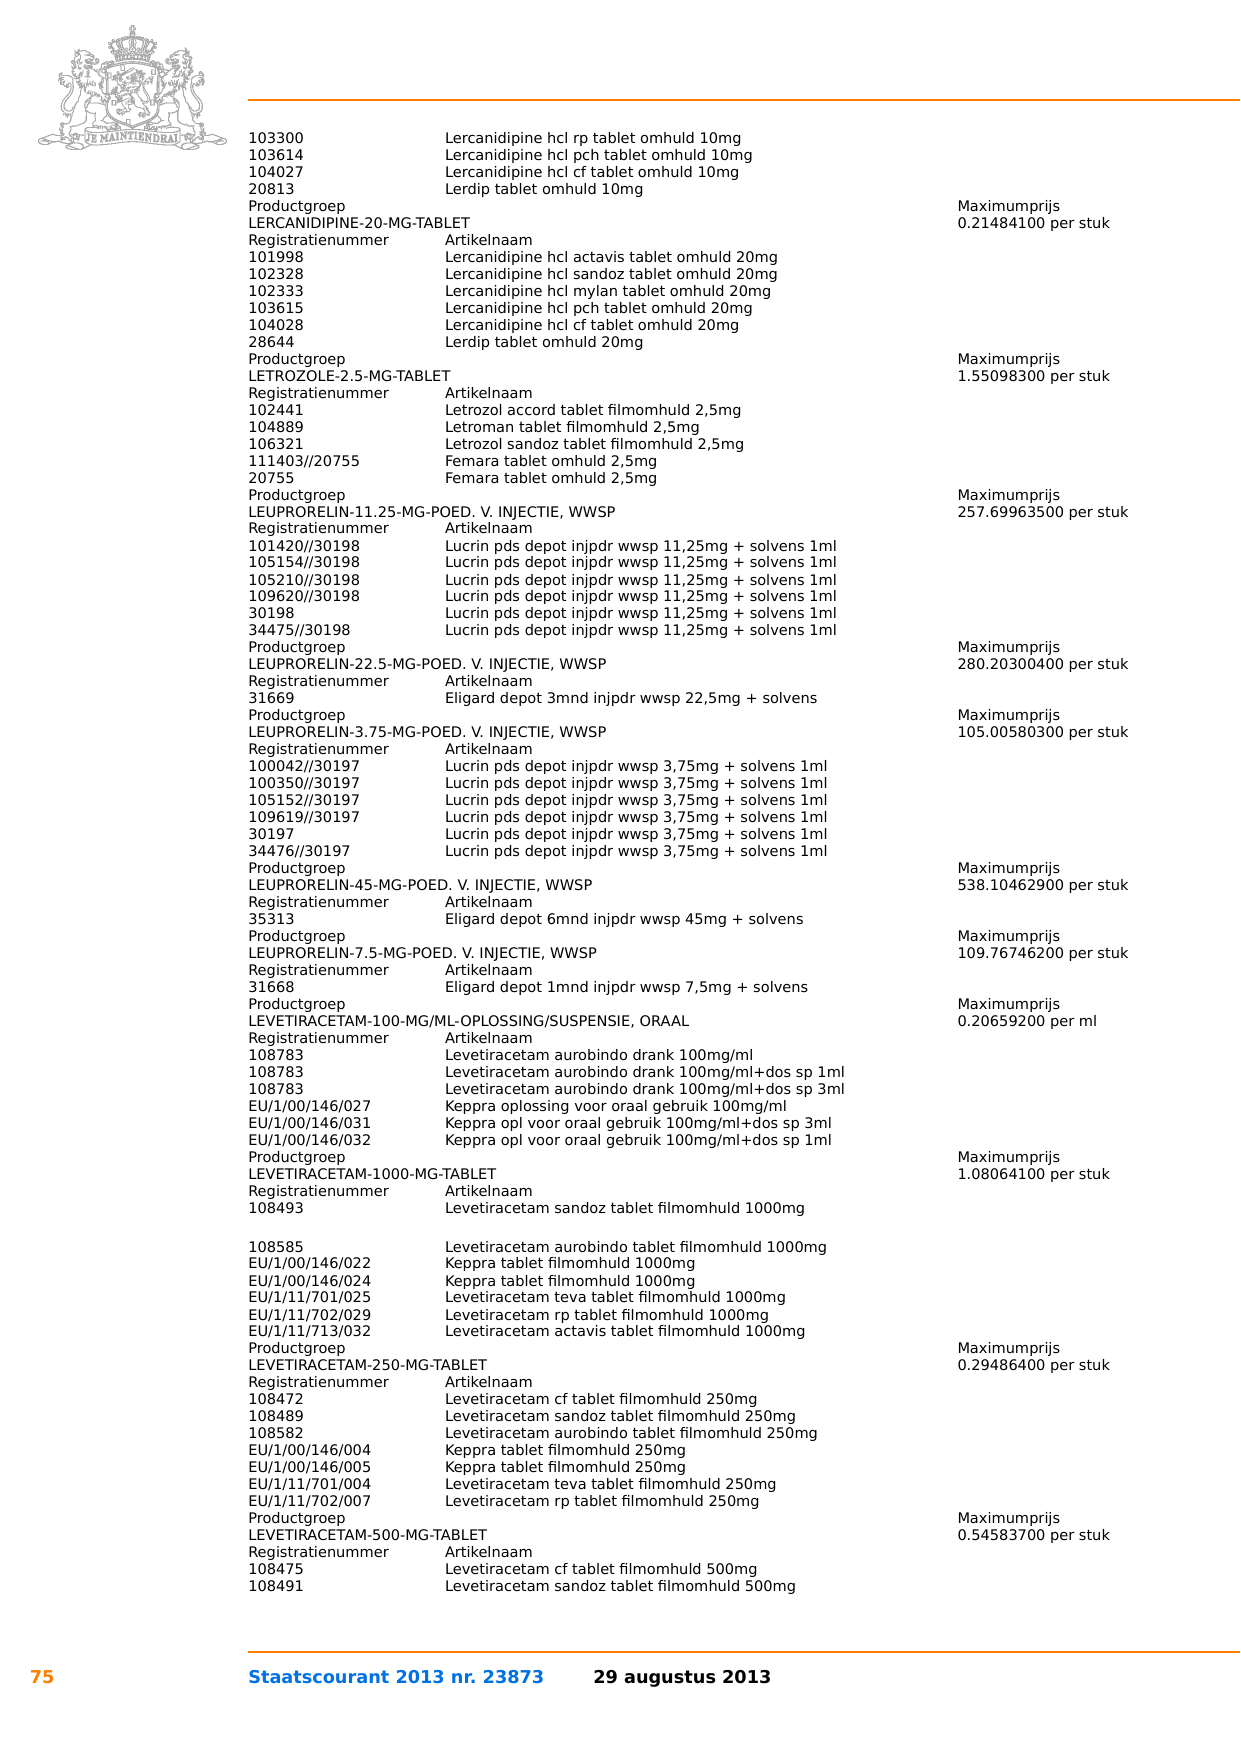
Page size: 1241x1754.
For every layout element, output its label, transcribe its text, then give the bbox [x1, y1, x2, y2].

table_cell LEVETIRACETAM-250-MG-TABLET [248, 1357, 951, 1374]
table_cell 105210//30198 [248, 571, 439, 588]
table_cell [951, 1459, 1163, 1476]
table_cell Lucrin pds depot injpdr wwsp 3,75mg + solvens 1ml [439, 792, 951, 809]
table_cell Lucrin pds depot injpdr wwsp 11,25mg + solvens 1ml [439, 538, 951, 554]
table_cell Productgroep [248, 707, 439, 724]
table_cell [951, 164, 1163, 181]
table_cell [951, 1030, 1163, 1047]
table_cell [951, 1323, 1163, 1340]
table_cell 108783 [248, 1081, 439, 1098]
table_cell 108493 [248, 1200, 439, 1217]
table_cell Artikelnaam [439, 741, 951, 758]
table_cell Maximumprijs [951, 860, 1163, 877]
table_cell Registratienummer [248, 385, 439, 402]
table_cell EU/1/00/146/027 [248, 1098, 439, 1115]
table_cell 109619//30197 [248, 809, 439, 826]
table_cell [951, 809, 1163, 826]
table_cell 104889 [248, 419, 439, 436]
table_cell EU/1/00/146/024 [248, 1273, 439, 1289]
table_cell [951, 1047, 1163, 1064]
table_cell Maximumprijs [951, 928, 1163, 945]
table_cell Lercanidipine hcl cf tablet omhuld 10mg [439, 164, 951, 181]
table_cell Registratienummer [248, 232, 439, 249]
table_cell [439, 198, 951, 215]
table_cell Eligard depot 1mnd injpdr wwsp 7,5mg + solvens [439, 979, 951, 996]
table_cell 105154//30198 [248, 554, 439, 571]
table_cell [439, 860, 951, 877]
table_cell [951, 588, 1163, 605]
table_cell 108783 [248, 1047, 439, 1064]
table_cell Levetiracetam teva tablet filmomhuld 1000mg [439, 1289, 951, 1306]
table_cell EU/1/11/701/004 [248, 1476, 439, 1493]
table_cell 101998 [248, 249, 439, 266]
table_cell [951, 538, 1163, 554]
table_cell 100350//30197 [248, 775, 439, 792]
table_cell 103615 [248, 300, 439, 317]
table_cell Lucrin pds depot injpdr wwsp 3,75mg + solvens 1ml [439, 826, 951, 843]
table_cell [951, 470, 1163, 486]
table_cell 108489 [248, 1408, 439, 1425]
table_cell [951, 453, 1163, 469]
table_cell [951, 1306, 1163, 1323]
table_cell 28644 [248, 334, 439, 351]
table_cell Levetiracetam cf tablet filmomhuld 500mg [439, 1561, 951, 1578]
table_cell [951, 979, 1163, 996]
table_cell [951, 690, 1163, 707]
table_cell Lucrin pds depot injpdr wwsp 11,25mg + solvens 1ml [439, 571, 951, 588]
table_cell [951, 266, 1163, 283]
table_cell Lercanidipine hcl cf tablet omhuld 20mg [439, 317, 951, 334]
table_cell [951, 1200, 1163, 1217]
table_cell Lercanidipine hcl sandoz tablet omhuld 20mg [439, 266, 951, 283]
table_cell Lerdip tablet omhuld 20mg [439, 334, 951, 351]
table_cell Eligard depot 3mnd injpdr wwsp 22,5mg + solvens [439, 690, 951, 707]
table_cell Artikelnaam [439, 1183, 951, 1199]
table_cell [951, 843, 1163, 860]
table_cell Maximumprijs [951, 707, 1163, 724]
table_cell 30198 [248, 605, 439, 622]
table_cell Productgroep [248, 996, 439, 1013]
table_cell Productgroep [248, 198, 439, 215]
table_cell [951, 792, 1163, 809]
picture [38, 25, 227, 150]
table_cell Registratienummer [248, 962, 439, 979]
table_cell [951, 249, 1163, 266]
table_cell Registratienummer [248, 1544, 439, 1561]
table_cell 103614 [248, 147, 439, 164]
table_cell [951, 1273, 1163, 1289]
table_cell Keppra tablet filmomhuld 1000mg [439, 1255, 951, 1272]
table_cell [951, 962, 1163, 979]
table_cell Registratienummer [248, 1374, 439, 1391]
table_cell [951, 520, 1163, 537]
table_cell Levetiracetam teva tablet filmomhuld 250mg [439, 1476, 951, 1493]
table_cell 108582 [248, 1425, 439, 1442]
table_cell [439, 707, 951, 724]
table_cell Artikelnaam [439, 1374, 951, 1391]
table_cell EU/1/00/146/005 [248, 1459, 439, 1476]
table_cell Maximumprijs [951, 1149, 1163, 1166]
table_cell Letrozol sandoz tablet filmomhuld 2,5mg [439, 436, 951, 452]
table_cell LEVETIRACETAM-100-MG/ML-OPLOSSING/SUSPENSIE, ORAAL [248, 1013, 951, 1030]
table_cell Productgroep [248, 928, 439, 945]
table_cell [951, 554, 1163, 571]
table_cell Femara tablet omhuld 2,5mg [439, 453, 951, 469]
table_cell [951, 317, 1163, 334]
table_cell Lercanidipine hcl rp tablet omhuld 10mg [439, 130, 951, 147]
table_cell Registratienummer [248, 1030, 439, 1047]
table_cell [951, 1476, 1163, 1493]
table_cell 538.10462900 per stuk [951, 877, 1163, 894]
table_cell Levetiracetam sandoz tablet filmomhuld 1000mg [439, 1200, 951, 1217]
table_cell Artikelnaam [439, 1544, 951, 1561]
table_cell EU/1/11/702/029 [248, 1306, 439, 1323]
table_cell [439, 1340, 951, 1357]
table_cell Keppra opl voor oraal gebruik 100mg/ml+dos sp 1ml [439, 1132, 951, 1149]
table_cell [951, 605, 1163, 622]
table_cell [951, 1132, 1163, 1149]
table_cell 105152//30197 [248, 792, 439, 809]
table_cell [951, 622, 1163, 639]
table_cell [951, 1183, 1163, 1199]
table_cell LEUPRORELIN-22.5-MG-POED. V. INJECTIE, WWSP [248, 656, 951, 673]
table_cell 108472 [248, 1391, 439, 1408]
table_cell Maximumprijs [951, 1510, 1163, 1527]
table_cell Levetiracetam aurobindo drank 100mg/ml [439, 1047, 951, 1064]
table_cell [439, 1149, 951, 1166]
table_cell Femara tablet omhuld 2,5mg [439, 470, 951, 486]
table_cell Productgroep [248, 639, 439, 656]
table_cell Keppra opl voor oraal gebruik 100mg/ml+dos sp 3ml [439, 1115, 951, 1132]
table_cell [439, 1510, 951, 1527]
table_cell Lucrin pds depot injpdr wwsp 3,75mg + solvens 1ml [439, 775, 951, 792]
table_cell Maximumprijs [951, 639, 1163, 656]
table_cell EU/1/11/702/007 [248, 1493, 439, 1510]
table_cell 102328 [248, 266, 439, 283]
table_cell [439, 996, 951, 1013]
table_cell 0.21484100 per stuk [951, 215, 1163, 232]
table_cell [951, 300, 1163, 317]
table_cell Registratienummer [248, 894, 439, 911]
table_cell LETROZOLE-2.5-MG-TABLET [248, 368, 951, 384]
table_cell [951, 1289, 1163, 1306]
table_cell 31668 [248, 979, 439, 996]
table_cell Registratienummer [248, 520, 439, 537]
table_cell [951, 1544, 1163, 1561]
table_cell [951, 1425, 1163, 1442]
table_cell Productgroep [248, 1149, 439, 1166]
table_cell Keppra tablet filmomhuld 250mg [439, 1459, 951, 1476]
table_cell [951, 1493, 1163, 1510]
table_cell [951, 130, 1163, 147]
table_cell [951, 419, 1163, 436]
table_cell Lucrin pds depot injpdr wwsp 11,25mg + solvens 1ml [439, 588, 951, 605]
table_cell LEUPRORELIN-11.25-MG-POED. V. INJECTIE, WWSP [248, 504, 951, 520]
table_cell 106321 [248, 436, 439, 452]
table_cell Eligard depot 6mnd injpdr wwsp 45mg + solvens [439, 911, 951, 928]
table_cell [951, 826, 1163, 843]
table_cell 34475//30198 [248, 622, 439, 639]
table_cell [951, 1442, 1163, 1459]
table_cell [951, 436, 1163, 452]
table_cell [951, 1391, 1163, 1408]
table_cell [951, 1255, 1163, 1272]
table_cell Lercanidipine hcl pch tablet omhuld 10mg [439, 147, 951, 164]
table_cell 35313 [248, 911, 439, 928]
table_cell 0.20659200 per ml [951, 1013, 1163, 1030]
table_cell [951, 385, 1163, 402]
table_cell 34476//30197 [248, 843, 439, 860]
table_cell EU/1/11/701/025 [248, 1289, 439, 1306]
table_cell 1.08064100 per stuk [951, 1166, 1163, 1183]
table_cell [951, 894, 1163, 911]
table_cell 0.29486400 per stuk [951, 1357, 1163, 1374]
table_cell Artikelnaam [439, 894, 951, 911]
table_cell [951, 1098, 1163, 1115]
table_cell [951, 283, 1163, 300]
table_cell Maximumprijs [951, 996, 1163, 1013]
table_cell Lucrin pds depot injpdr wwsp 3,75mg + solvens 1ml [439, 758, 951, 775]
table_cell [439, 639, 951, 656]
table_cell Lercanidipine hcl mylan tablet omhuld 20mg [439, 283, 951, 300]
table_cell 108491 [248, 1578, 439, 1595]
table_cell Keppra tablet filmomhuld 250mg [439, 1442, 951, 1459]
table_cell Registratienummer [248, 741, 439, 758]
table_cell 280.20300400 per stuk [951, 656, 1163, 673]
table_cell [951, 1081, 1163, 1098]
table_cell 111403//20755 [248, 453, 439, 469]
table_cell [439, 486, 951, 503]
table_cell Maximumprijs [951, 1340, 1163, 1357]
table_cell Registratienummer [248, 673, 439, 690]
table_cell Levetiracetam rp tablet filmomhuld 250mg [439, 1493, 951, 1510]
table_cell [951, 147, 1163, 164]
table_cell [951, 402, 1163, 418]
table_cell EU/1/00/146/022 [248, 1255, 439, 1272]
table_cell Lucrin pds depot injpdr wwsp 11,25mg + solvens 1ml [439, 605, 951, 622]
table_cell Levetiracetam aurobindo drank 100mg/ml+dos sp 3ml [439, 1081, 951, 1098]
table_cell [951, 758, 1163, 775]
table_cell Maximumprijs [951, 198, 1163, 215]
table_cell 103300 [248, 130, 439, 147]
table_cell Lucrin pds depot injpdr wwsp 3,75mg + solvens 1ml [439, 809, 951, 826]
table_cell Registratienummer [248, 1183, 439, 1199]
table_cell [951, 1561, 1163, 1578]
table_cell Lucrin pds depot injpdr wwsp 11,25mg + solvens 1ml [439, 622, 951, 639]
table_cell [951, 181, 1163, 198]
table_cell 257.69963500 per stuk [951, 504, 1163, 520]
table_cell 30197 [248, 826, 439, 843]
table_cell 102441 [248, 402, 439, 418]
table_header Levetiracetam aurobindo tablet filmomhuld 1000mg [439, 1239, 951, 1255]
table_cell 108783 [248, 1064, 439, 1081]
table_cell Artikelnaam [439, 673, 951, 690]
table_cell LEVETIRACETAM-1000-MG-TABLET [248, 1166, 951, 1183]
table_cell Lercanidipine hcl pch tablet omhuld 20mg [439, 300, 951, 317]
table_cell Productgroep [248, 486, 439, 503]
table_cell 100042//30197 [248, 758, 439, 775]
table_cell Keppra tablet filmomhuld 1000mg [439, 1273, 951, 1289]
table_cell 31669 [248, 690, 439, 707]
table_cell [951, 1064, 1163, 1081]
table_cell Artikelnaam [439, 520, 951, 537]
table_cell 108475 [248, 1561, 439, 1578]
table_cell 104027 [248, 164, 439, 181]
table_cell EU/1/00/146/032 [248, 1132, 439, 1149]
table_cell 109.76746200 per stuk [951, 945, 1163, 962]
table_cell [951, 741, 1163, 758]
table_cell Levetiracetam sandoz tablet filmomhuld 500mg [439, 1578, 951, 1595]
table_cell Artikelnaam [439, 962, 951, 979]
table_cell 104028 [248, 317, 439, 334]
table_cell 1.55098300 per stuk [951, 368, 1163, 384]
table_cell LEUPRORELIN-3.75-MG-POED. V. INJECTIE, WWSP [248, 724, 951, 741]
table_cell 20755 [248, 470, 439, 486]
table_cell [439, 351, 951, 368]
table_cell [951, 571, 1163, 588]
table_cell LERCANIDIPINE-20-MG-TABLET [248, 215, 951, 232]
table_cell LEVETIRACETAM-500-MG-TABLET [248, 1527, 951, 1544]
table_cell 101420//30198 [248, 538, 439, 554]
table_cell Levetiracetam aurobindo tablet filmomhuld 250mg [439, 1425, 951, 1442]
table_cell [951, 334, 1163, 351]
table_cell Letrozol accord tablet filmomhuld 2,5mg [439, 402, 951, 418]
table_cell Levetiracetam cf tablet filmomhuld 250mg [439, 1391, 951, 1408]
table_cell Productgroep [248, 1340, 439, 1357]
table_cell [951, 775, 1163, 792]
table_cell [439, 928, 951, 945]
table_cell 20813 [248, 181, 439, 198]
table_cell Lercanidipine hcl actavis tablet omhuld 20mg [439, 249, 951, 266]
table_header [951, 1239, 1163, 1255]
table_cell Levetiracetam actavis tablet filmomhuld 1000mg [439, 1323, 951, 1340]
table_cell [951, 1578, 1163, 1595]
table_cell [951, 1408, 1163, 1425]
table_cell [951, 232, 1163, 249]
table_cell 102333 [248, 283, 439, 300]
table_cell EU/1/11/713/032 [248, 1323, 439, 1340]
table_cell 105.00580300 per stuk [951, 724, 1163, 741]
table_cell 109620//30198 [248, 588, 439, 605]
table_cell Lucrin pds depot injpdr wwsp 3,75mg + solvens 1ml [439, 843, 951, 860]
table_cell 0.54583700 per stuk [951, 1527, 1163, 1544]
table_cell [951, 673, 1163, 690]
table_cell EU/1/00/146/031 [248, 1115, 439, 1132]
table_cell Maximumprijs [951, 351, 1163, 368]
table_cell LEUPRORELIN-7.5-MG-POED. V. INJECTIE, WWSP [248, 945, 951, 962]
table_cell Levetiracetam aurobindo drank 100mg/ml+dos sp 1ml [439, 1064, 951, 1081]
table_cell Productgroep [248, 1510, 439, 1527]
table_cell Maximumprijs [951, 486, 1163, 503]
table_cell [951, 1374, 1163, 1391]
table_cell Keppra oplossing voor oraal gebruik 100mg/ml [439, 1098, 951, 1115]
table_cell Levetiracetam sandoz tablet filmomhuld 250mg [439, 1408, 951, 1425]
table_cell Letroman tablet filmomhuld 2,5mg [439, 419, 951, 436]
table_cell Levetiracetam rp tablet filmomhuld 1000mg [439, 1306, 951, 1323]
table_cell Productgroep [248, 351, 439, 368]
table_cell Artikelnaam [439, 385, 951, 402]
table_cell Artikelnaam [439, 232, 951, 249]
table_cell Lucrin pds depot injpdr wwsp 11,25mg + solvens 1ml [439, 554, 951, 571]
table_cell [951, 1115, 1163, 1132]
table_header 108585 [248, 1239, 439, 1255]
table_cell EU/1/00/146/004 [248, 1442, 439, 1459]
table_cell Lerdip tablet omhuld 10mg [439, 181, 951, 198]
table_cell Artikelnaam [439, 1030, 951, 1047]
table_cell Productgroep [248, 860, 439, 877]
table_cell LEUPRORELIN-45-MG-POED. V. INJECTIE, WWSP [248, 877, 951, 894]
table_cell [951, 911, 1163, 928]
